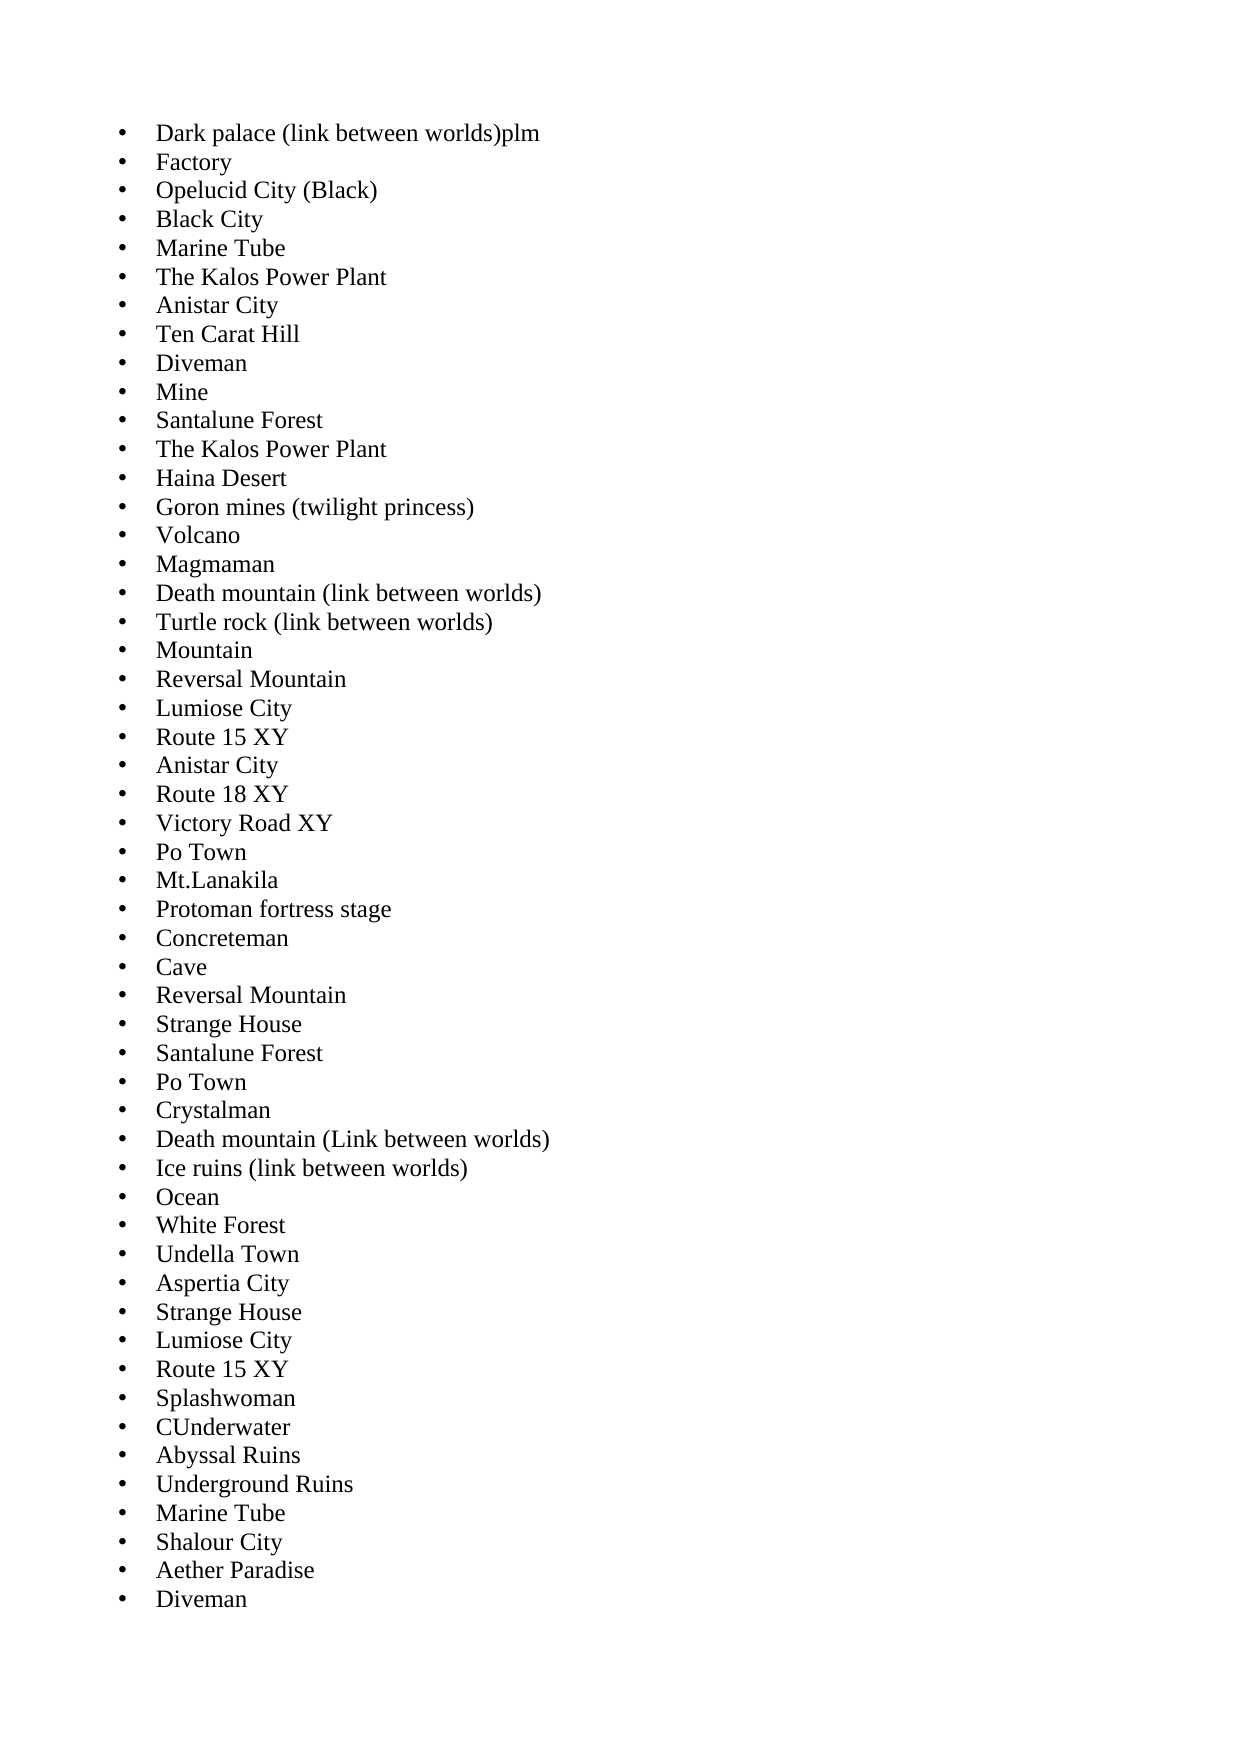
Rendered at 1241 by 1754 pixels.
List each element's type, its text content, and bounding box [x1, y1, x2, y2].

list Aether Paradise [81, 1556, 1122, 1584]
list Reversal Mountain [81, 664, 1122, 693]
list Dark palace (link between worlds)plm [81, 118, 1122, 147]
list Anistar City [81, 751, 1122, 779]
list The Kalos Power Plant [81, 262, 1122, 291]
list Diveman [81, 348, 1122, 377]
list Anistar City [81, 291, 1122, 319]
list White Forest [81, 1211, 1122, 1239]
list Mt.Lanakila [81, 866, 1122, 894]
list Aspertia City [81, 1268, 1122, 1297]
list Cave [81, 952, 1122, 981]
list Abyssal Ruins [81, 1441, 1122, 1469]
list Santalune Forest [81, 1038, 1122, 1067]
list Diveman [81, 1584, 1122, 1613]
list Black City [81, 204, 1122, 233]
list Strange House [81, 1009, 1122, 1038]
list Death mountain (link between worlds) [81, 578, 1122, 607]
list Po Town [81, 837, 1122, 866]
list Marine Tube [81, 233, 1122, 262]
list Mountain [81, 636, 1122, 664]
list Splashwoman [81, 1383, 1122, 1412]
list Ice ruins (link between worlds) [81, 1153, 1122, 1182]
list Marine Tube [81, 1498, 1122, 1527]
list Strange House [81, 1297, 1122, 1326]
list Haina Desert [81, 463, 1122, 492]
list Factory [81, 147, 1122, 176]
list Ten Carat Hill [81, 319, 1122, 348]
list Goron mines (twilight princess) [81, 492, 1122, 521]
list Undella Town [81, 1239, 1122, 1268]
list Route 15 XY [81, 1354, 1122, 1383]
list Route 18 XY [81, 779, 1122, 808]
list Volcano [81, 521, 1122, 549]
list Route 15 XY [81, 722, 1122, 751]
list Lumiose City [81, 1326, 1122, 1354]
list Crystalman [81, 1096, 1122, 1124]
list Underground Ruins [81, 1469, 1122, 1498]
list Po Town [81, 1067, 1122, 1096]
list The Kalos Power Plant [81, 434, 1122, 463]
list Protoman fortress stage [81, 894, 1122, 923]
list Death mountain (Link between worlds) [81, 1124, 1122, 1153]
list Santalune Forest [81, 406, 1122, 434]
list Concreteman [81, 923, 1122, 952]
list Ocean [81, 1182, 1122, 1211]
list Mine [81, 377, 1122, 406]
list Turtle rock (link between worlds) [81, 607, 1122, 636]
list Victory Road XY [81, 808, 1122, 837]
list Magmaman [81, 549, 1122, 578]
list Reversal Mountain [81, 981, 1122, 1009]
list Shalour City [81, 1527, 1122, 1556]
list Lumiose City [81, 693, 1122, 722]
list CUnderwater [81, 1412, 1122, 1441]
list Opelucid City (Black) [81, 176, 1122, 204]
